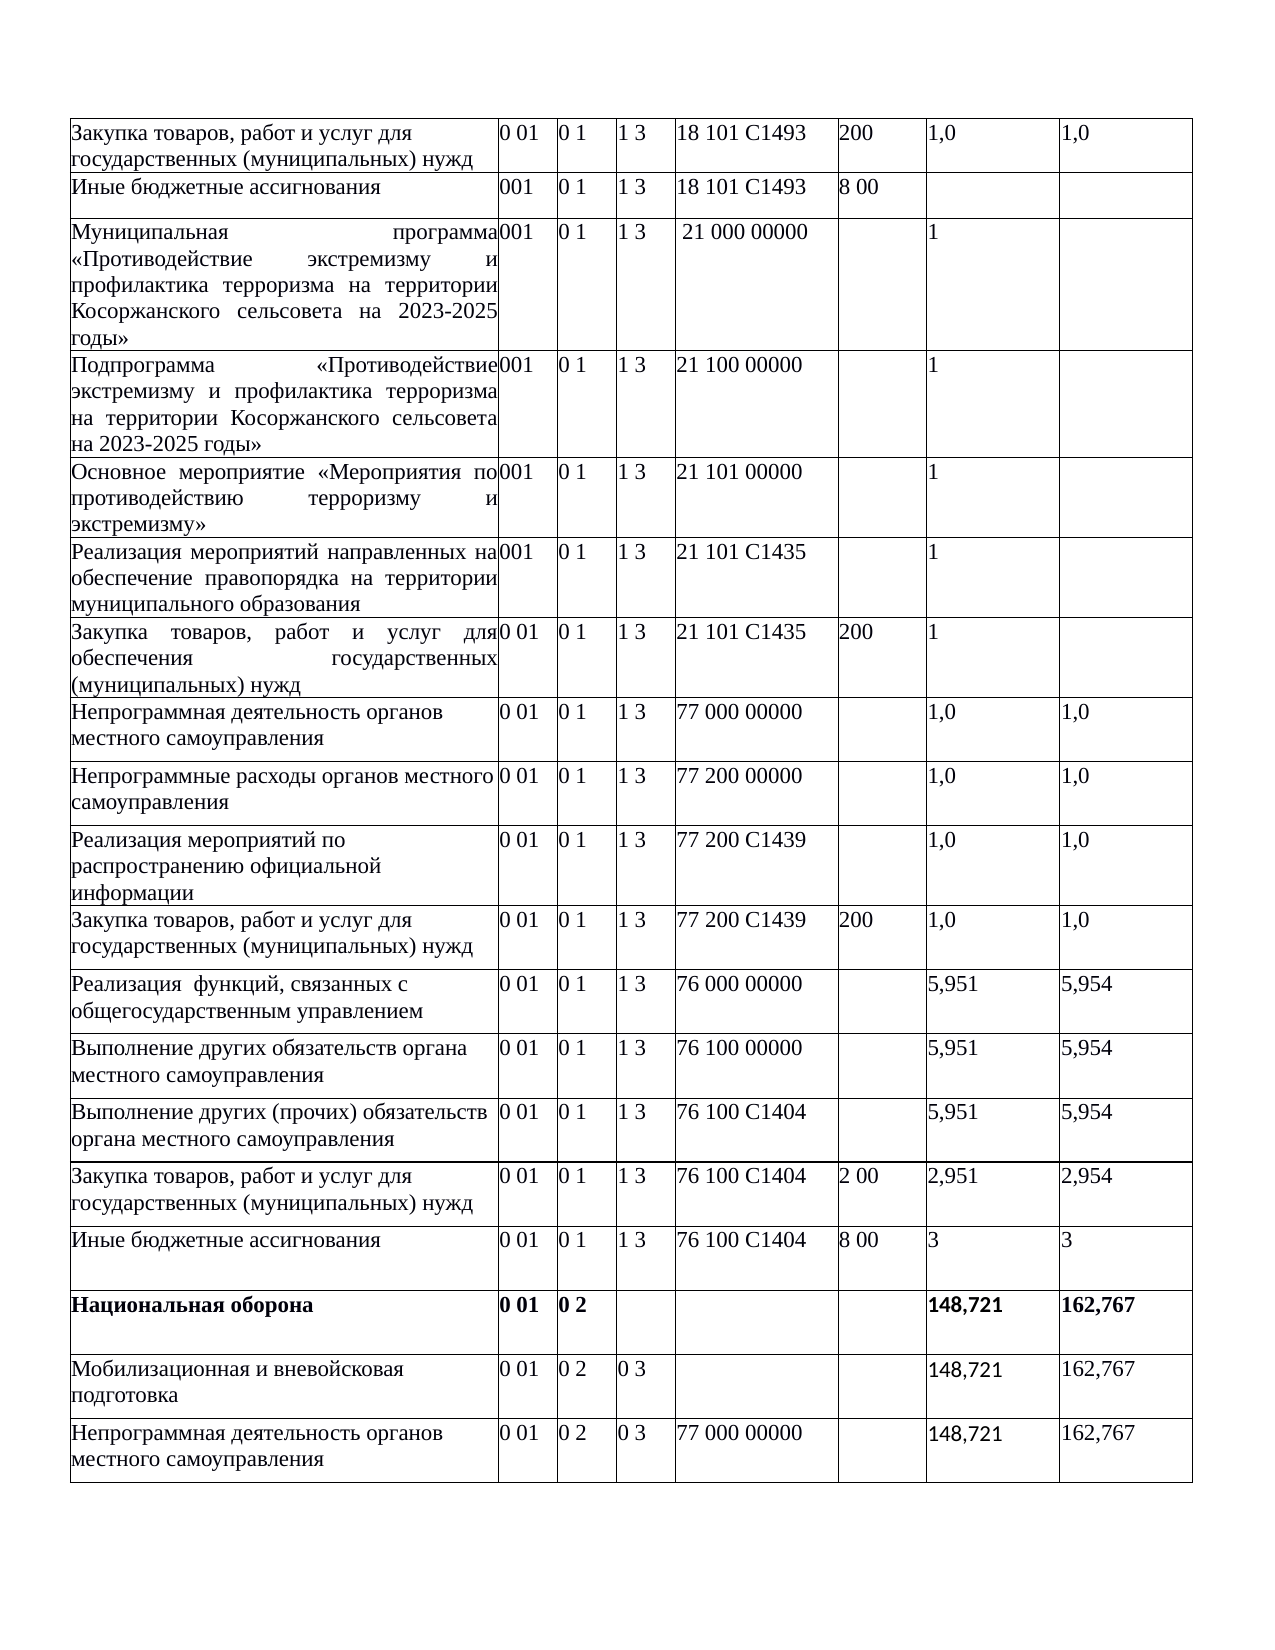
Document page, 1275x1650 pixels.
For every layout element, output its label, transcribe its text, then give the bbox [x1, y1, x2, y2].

table_cell 1 3 [617, 538, 675, 617]
table_cell 1 3 [617, 906, 675, 969]
table_cell [839, 1034, 926, 1097]
table_cell 0 01 [499, 618, 557, 697]
table_cell Закупка товаров, работ и услуг для государственных (муниципальных) нужд [71, 906, 498, 969]
table_cell 76 100 С1404 [676, 1227, 838, 1289]
table_cell 5,954 [1060, 970, 1192, 1033]
table_cell 1 3 [617, 1227, 675, 1289]
table_cell [839, 970, 926, 1033]
table_cell 21 101 С1435 [676, 618, 838, 697]
table_cell 5,954 [1060, 1034, 1192, 1097]
table_cell 1 [927, 538, 1059, 617]
table_cell 76 000 00000 [676, 970, 838, 1033]
table_cell 001 [499, 173, 557, 217]
table_cell 0 1 [558, 1227, 616, 1289]
table_cell 148,721 [927, 1291, 1059, 1354]
table_cell 0 01 [499, 1034, 557, 1097]
table_cell 0 1 [558, 1099, 616, 1161]
table_cell 0 01 [499, 1227, 557, 1289]
table_cell [839, 538, 926, 617]
table_cell Иные бюджетные ассигнования [71, 173, 498, 217]
table_cell Закупка товаров, работ и услуг для государственных (муниципальных) нужд [71, 119, 498, 172]
table_cell 76 100 00000 [676, 1034, 838, 1097]
table_cell [1060, 173, 1192, 217]
table_cell [839, 219, 926, 350]
table_cell 148,721 [927, 1355, 1059, 1418]
table_cell 0 2 [558, 1355, 616, 1418]
table_cell [839, 351, 926, 457]
table_cell 162,767 [1060, 1419, 1192, 1482]
table_cell 0 1 [558, 970, 616, 1033]
table_cell 0 01 [499, 698, 557, 761]
table_cell 5,951 [927, 1099, 1059, 1161]
table_cell 21 000 00000 [676, 219, 838, 350]
table_cell [1060, 458, 1192, 537]
table_cell 1 3 [617, 173, 675, 217]
table_cell 200 [839, 119, 926, 172]
table_cell 1 3 [617, 119, 675, 172]
table_cell [1060, 351, 1192, 457]
table_cell 0 1 [558, 1163, 616, 1226]
table_cell 0 01 [499, 826, 557, 905]
table_cell 148,721 [927, 1419, 1059, 1482]
table_cell 1,0 [927, 119, 1059, 172]
table_cell 0 1 [558, 173, 616, 217]
table_cell Закупка товаров, работ и услуг для государственных (муниципальных) нужд [71, 1163, 498, 1226]
table_cell 162,767 [1060, 1355, 1192, 1418]
table_cell 3 [927, 1227, 1059, 1289]
table_cell [839, 762, 926, 825]
table_cell Закупка товаров, работ и услуг для обеспечения государственных (муниципальных) нужд [71, 618, 498, 697]
table_cell 0 1 [558, 826, 616, 905]
table_cell Иные бюджетные ассигнования [71, 1227, 498, 1289]
table_cell [927, 173, 1059, 217]
table_cell 0 1 [558, 119, 616, 172]
table_cell 77 200 С1439 [676, 826, 838, 905]
table_cell 0 1 [558, 458, 616, 537]
table_cell [839, 1355, 926, 1418]
table_cell 5,951 [927, 1034, 1059, 1097]
table_cell 162,767 [1060, 1291, 1192, 1354]
table_cell Непрограммные расходы органов местного самоуправления [71, 762, 498, 825]
table_cell 0 01 [499, 1355, 557, 1418]
table_cell [839, 1291, 926, 1354]
table_cell 1 3 [617, 618, 675, 697]
table_cell 1,0 [1060, 698, 1192, 761]
table_cell 77 200 00000 [676, 762, 838, 825]
table_cell Реализация функций, связанных с общегосударственным управлением [71, 970, 498, 1033]
table_cell [617, 1291, 675, 1354]
table_cell [1060, 618, 1192, 697]
table_cell [839, 1099, 926, 1161]
table_cell Основное мероприятие «Мероприятия по противодействию терроризму и экстремизму» [71, 458, 498, 537]
table_cell Реализация мероприятий направленных на обеспечение правопорядка на территории муниципального образования [71, 538, 498, 617]
table_cell 21 100 00000 [676, 351, 838, 457]
table_cell 0 1 [558, 618, 616, 697]
table_cell 76 100 С1404 [676, 1099, 838, 1161]
table_cell [839, 1419, 926, 1482]
table_cell 0 2 [558, 1291, 616, 1354]
table_cell 0 01 [499, 1291, 557, 1354]
table_cell 0 3 [617, 1355, 675, 1418]
table_cell 8 00 [839, 1227, 926, 1289]
table_cell 77 000 00000 [676, 698, 838, 761]
table_cell 1 [927, 618, 1059, 697]
table_cell 001 [499, 351, 557, 457]
table_cell 5,954 [1060, 1099, 1192, 1161]
table_cell 1,0 [1060, 762, 1192, 825]
table_cell 2,954 [1060, 1163, 1192, 1226]
table_cell Выполнение других обязательств органа местного самоуправления [71, 1034, 498, 1097]
table_cell 1 3 [617, 970, 675, 1033]
table_cell 21 101 С1435 [676, 538, 838, 617]
table_cell 1,0 [1060, 906, 1192, 969]
table_cell 200 [839, 906, 926, 969]
table_cell [839, 458, 926, 537]
table_cell 0 1 [558, 351, 616, 457]
table_cell [676, 1355, 838, 1418]
table_cell 200 [839, 618, 926, 697]
table_cell 1,0 [927, 906, 1059, 969]
table_cell 001 [499, 219, 557, 350]
table_cell 1 3 [617, 1034, 675, 1097]
table_cell 1,0 [927, 698, 1059, 761]
table_cell 0 3 [617, 1419, 675, 1482]
table_cell 1 3 [617, 458, 675, 537]
table_cell 1 3 [617, 826, 675, 905]
table_cell 77 000 00000 [676, 1419, 838, 1482]
table_cell 001 [499, 458, 557, 537]
table_cell 77 200 С1439 [676, 906, 838, 969]
table_cell 1 3 [617, 219, 675, 350]
table_cell 0 1 [558, 538, 616, 617]
table_cell 1,0 [1060, 826, 1192, 905]
table_cell 5,951 [927, 970, 1059, 1033]
table_cell 2 00 [839, 1163, 926, 1226]
table_cell 0 1 [558, 219, 616, 350]
table_cell Национальная оборона [71, 1291, 498, 1354]
table_cell 0 1 [558, 906, 616, 969]
table_cell [839, 698, 926, 761]
table_cell 18 101 С1493 [676, 119, 838, 172]
table_cell 0 01 [499, 970, 557, 1033]
table_cell Реализация мероприятий по распространению официальной информации [71, 826, 498, 905]
table_cell [839, 826, 926, 905]
table_cell Муниципальная программа «Противодействие экстремизму и профилактика терроризма на территории Косоржанского сельсовета на 2023-2025 годы» [71, 219, 498, 350]
table_cell [676, 1291, 838, 1354]
table_cell Непрограммная деятельность органов местного самоуправления [71, 698, 498, 761]
table_cell 001 [499, 538, 557, 617]
table_cell 0 01 [499, 1419, 557, 1482]
table_cell 1 [927, 458, 1059, 537]
table_cell 1 [927, 219, 1059, 350]
table_cell 8 00 [839, 173, 926, 217]
table_cell 1,0 [927, 762, 1059, 825]
table_cell 0 01 [499, 762, 557, 825]
table_cell Непрограммная деятельность органов местного самоуправления [71, 1419, 498, 1482]
table_cell 76 100 С1404 [676, 1163, 838, 1226]
table_cell 1 3 [617, 1163, 675, 1226]
table_cell 1 3 [617, 698, 675, 761]
table_cell 1 3 [617, 1099, 675, 1161]
table_cell [1060, 219, 1192, 350]
table_cell 0 2 [558, 1419, 616, 1482]
table_cell 18 101 С1493 [676, 173, 838, 217]
table_cell 0 01 [499, 119, 557, 172]
table_cell 1 3 [617, 762, 675, 825]
table_cell 1 [927, 351, 1059, 457]
table_cell 1 3 [617, 351, 675, 457]
table_cell Выполнение других (прочих) обязательств органа местного самоуправления [71, 1099, 498, 1161]
table_cell Мобилизационная и вневойсковая подготовка [71, 1355, 498, 1418]
table_cell 0 1 [558, 698, 616, 761]
table_cell 3 [1060, 1227, 1192, 1289]
table_cell 0 1 [558, 1034, 616, 1097]
table_cell 0 1 [558, 762, 616, 825]
table_cell 1,0 [1060, 119, 1192, 172]
table_cell 1,0 [927, 826, 1059, 905]
table_cell 0 01 [499, 1163, 557, 1226]
table_cell 0 01 [499, 1099, 557, 1161]
table_cell Подпрограмма «Противодействие экстремизму и профилактика терроризма на территории Косоржанского сельсовета на 2023-2025 годы» [71, 351, 498, 457]
table_cell 2,951 [927, 1163, 1059, 1226]
table_cell [1060, 538, 1192, 617]
table_cell 0 01 [499, 906, 557, 969]
table_cell 21 101 00000 [676, 458, 838, 537]
